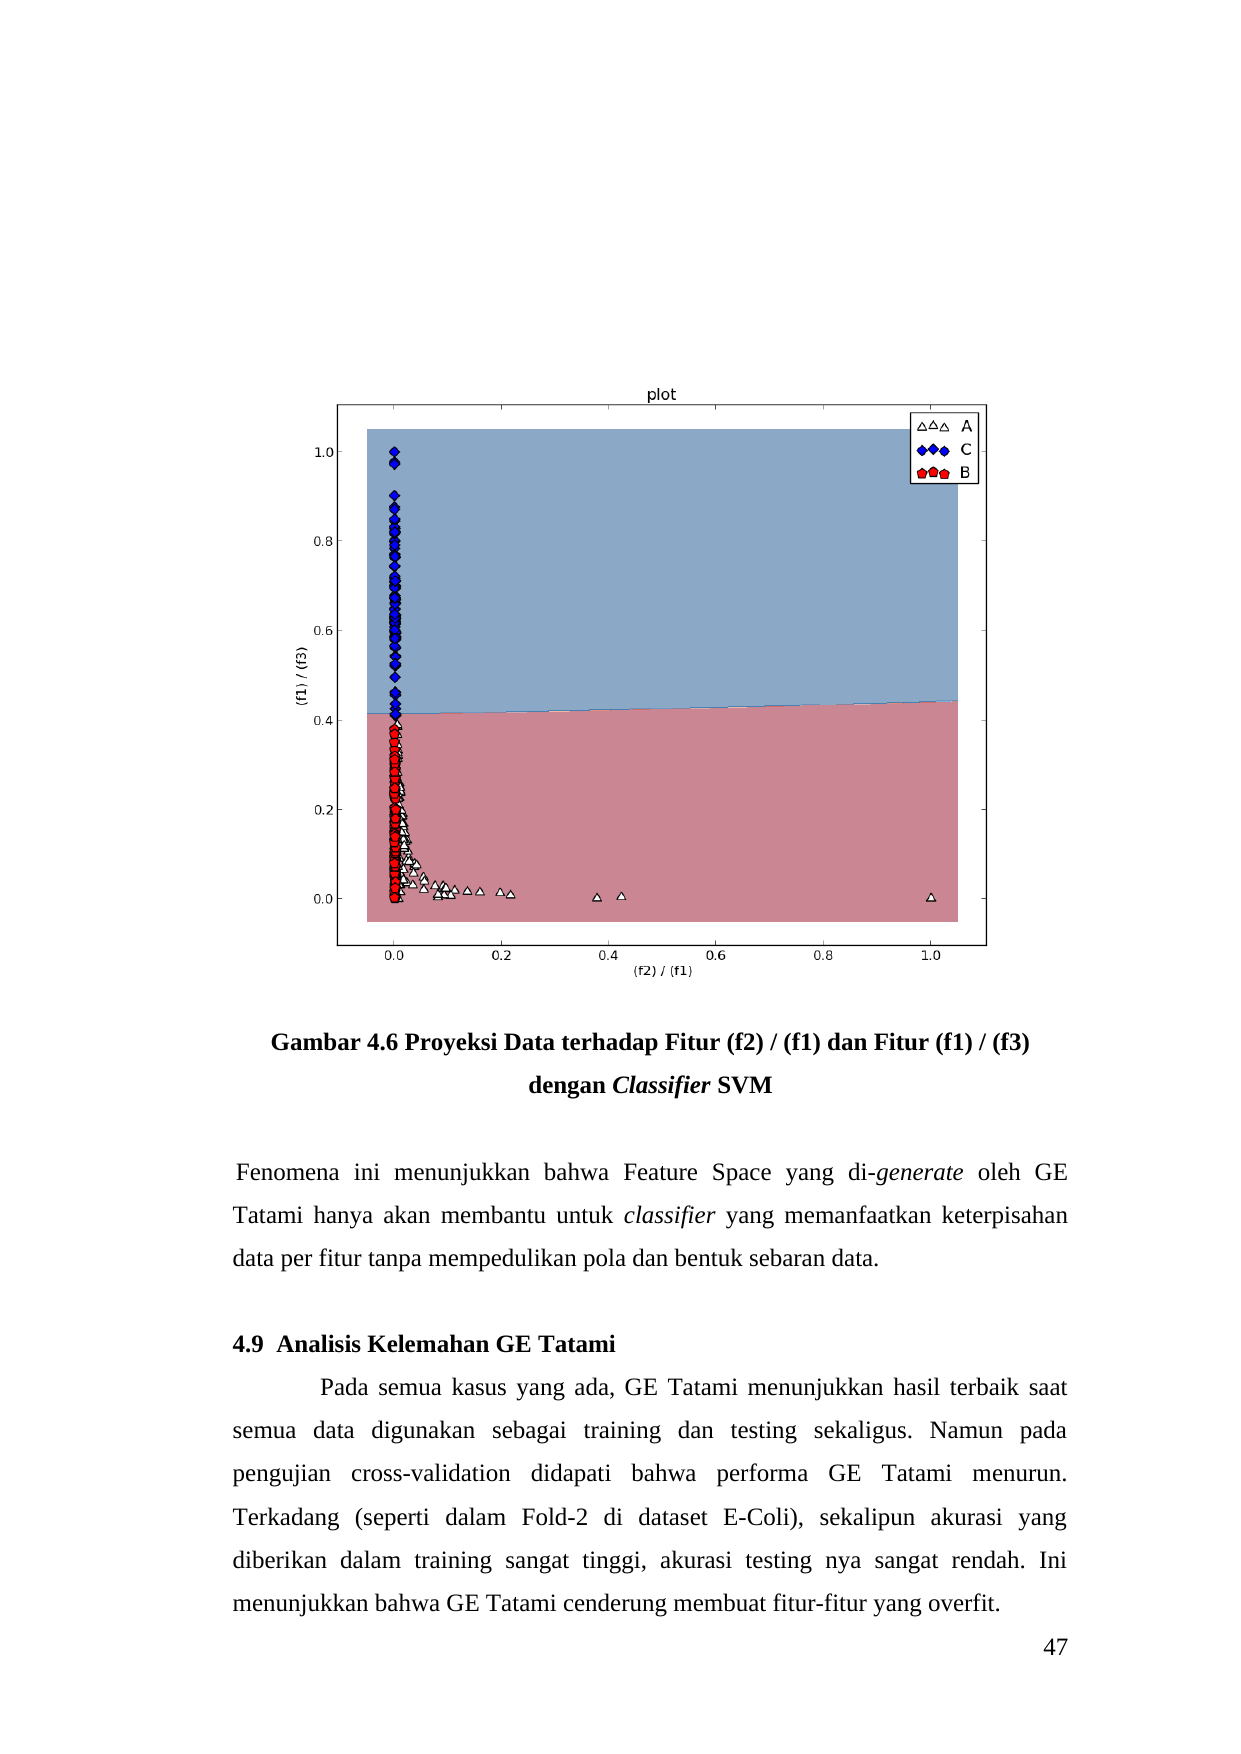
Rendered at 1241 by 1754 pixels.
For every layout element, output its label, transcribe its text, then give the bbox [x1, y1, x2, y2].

subtitle Analisis Kelemahan GE Tatami [232, 1329, 1068, 1358]
picture [233, 338, 1070, 1013]
text Fenomena ini menunjukkan bahwa Feature Space yang di-generate oleh GE Tatami hanya akan membantu untuk classifier yang memanfaatkan keterpisahan data per fitur tanpa mempedulikan pola dan bentuk sebaran data. [232, 1157, 1068, 1272]
text Gambar 4.6 Proyeksi Data terhadap Fitur (f2) / (f1) dan Fitur (f1) / (f3) dengan Classifier SVM [232, 1013, 1068, 1099]
text Pada semua kasus yang ada, GE Tatami menunjukkan hasil terbaik saat semua data digunakan sebagai training dan testing sekaligus. Namun pada pengujian cross-validation didapati bahwa performa GE Tatami menurun. Terkadang (seperti dalam Fold-2 di dataset E-Coli), sekalipun akurasi yang diberikan dalam training sangat tinggi, akurasi testing nya sangat rendah. Ini menunjukkan bahwa GE Tatami cenderung membuat fitur-fitur yang overfit. [232, 1372, 1068, 1617]
